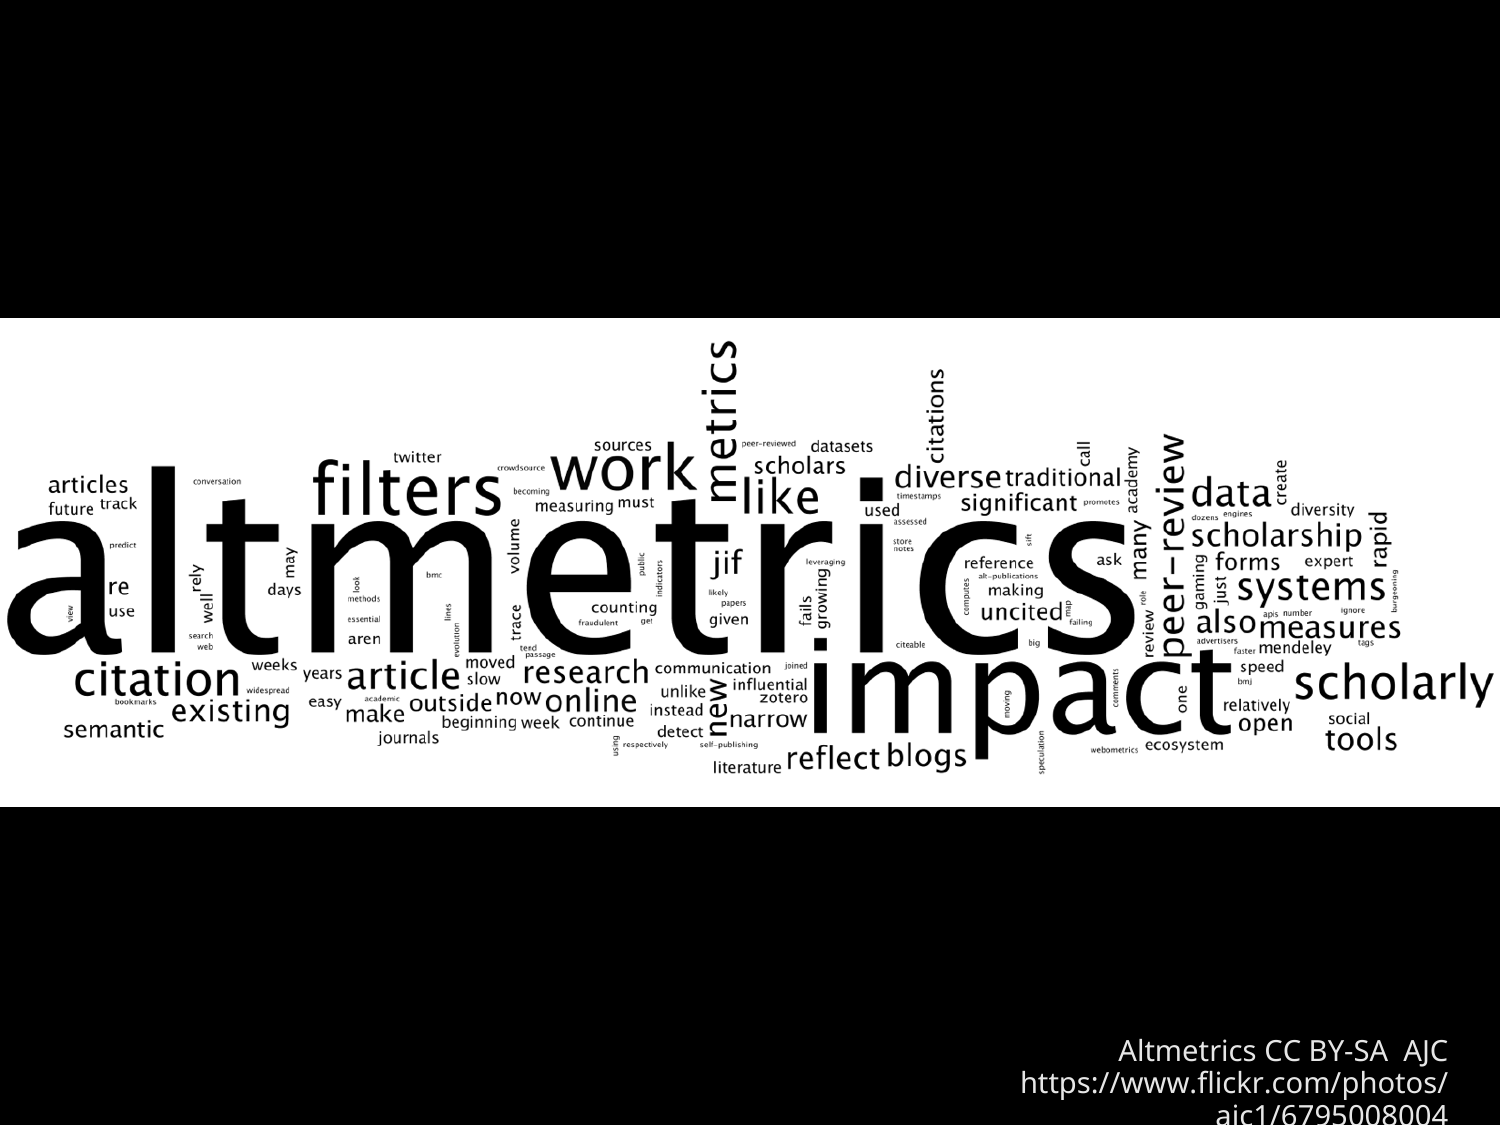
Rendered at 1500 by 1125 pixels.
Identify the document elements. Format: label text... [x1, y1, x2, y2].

text_box Altmetrics CC BY-SA AJC https://www.flickr.com/photos/ajc1/6795008004 [865, 1027, 1464, 1110]
picture [0, 318, 1500, 807]
